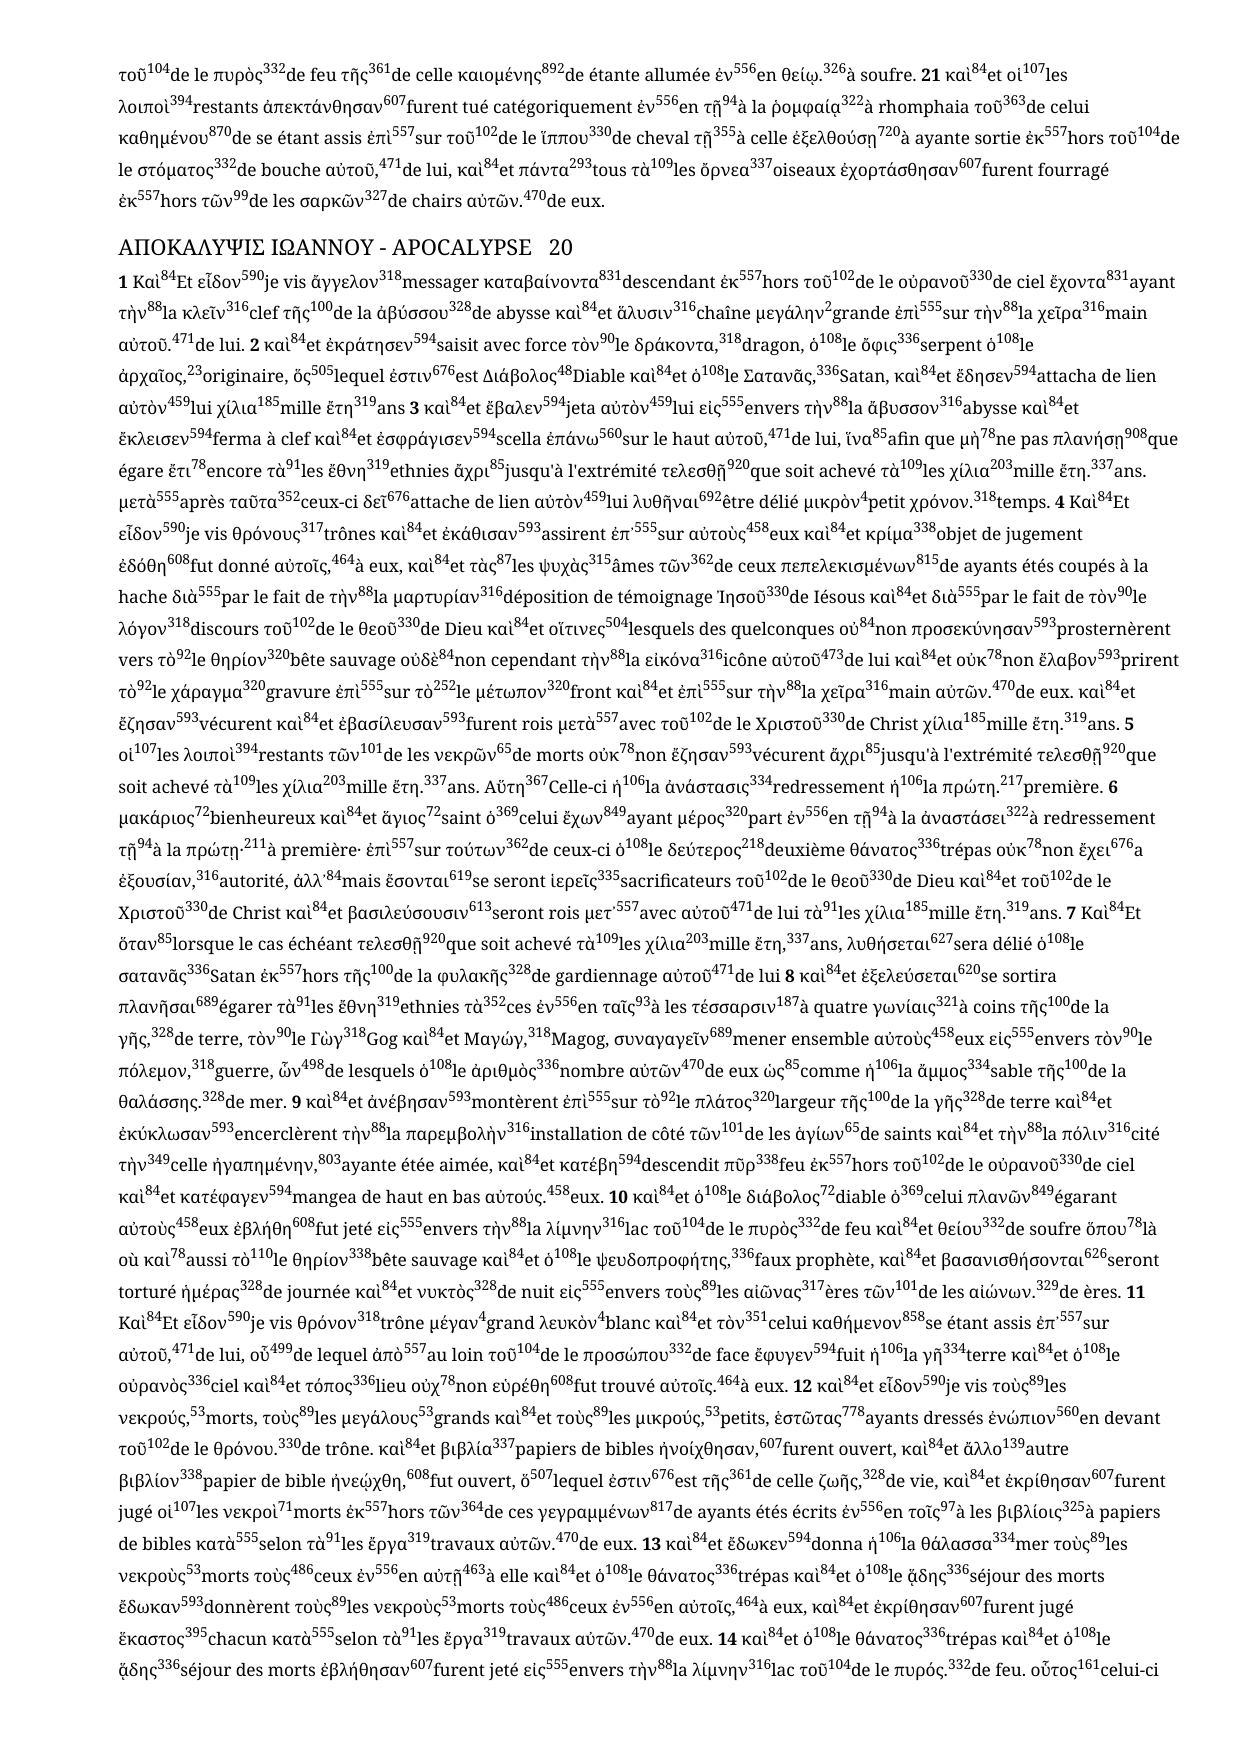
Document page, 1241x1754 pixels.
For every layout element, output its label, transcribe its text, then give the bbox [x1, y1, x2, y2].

text 1 Καὶ84Et εἶδον590je vis ἄγγελον318messager καταβαίνοντα831descendant ἐκ557hors τοῦ102de le οὐρανοῦ330de ciel ἔχοντα831ayant τὴν88la κλεῖν316clef τῆς100de la ἀβύσσου328de abysse καὶ84et ἅλυσιν316chaîne μεγάλην2grande ἐπὶ555sur τὴν88la χεῖρα316main αὐτοῦ.471de lui. 2 καὶ84et ἐκράτησεν594saisit avec force τὸν90le δράκοντα,318dragon, ὁ108le ὄφις336serpent ὁ108le ἀρχαῖος,23originaire, ὅς505lequel ἐστιν676est Διάβολος48Diable καὶ84et ὁ108le Σατανᾶς,336Satan, καὶ84et ἔδησεν594attacha de lien αὐτὸν459lui χίλια185mille ἔτη319ans 3 καὶ84et ἔβαλεν594jeta αὐτὸν459lui εἰς555envers τὴν88la ἄβυσσον316abysse καὶ84et ἔκλεισεν594ferma à clef καὶ84et ἐσφράγισεν594scella ἐπάνω560sur le haut αὐτοῦ,471de lui, ἵνα85afin que μὴ78ne pas πλανήσῃ908que égare ἔτι78encore τὰ91les ἔθνη319ethnies ἄχρι85jusqu'à l'extrémité τελεσθῇ920que soit achevé τὰ109les χίλια203mille ἔτη.337ans. μετὰ555après ταῦτα352ceux-ci δεῖ676attache de lien αὐτὸν459lui λυθῆναι692être délié μικρὸν4petit χρόνον.318temps. 4 Καὶ84Et εἶδον590je vis θρόνους317trônes καὶ84et ἐκάθισαν593assirent ἐπ᾽555sur αὐτοὺς458eux καὶ84et κρίμα338objet de jugement ἐδόθη608fut donné αὐτοῖς,464à eux, καὶ84et τὰς87les ψυχὰς315âmes τῶν362de ceux πεπελεκισμένων815de ayants étés coupés à la hache διὰ555par le fait de τὴν88la μαρτυρίαν316déposition de témoignage Ἰησοῦ330de Iésous καὶ84et διὰ555par le fait de τὸν90le λόγον318discours τοῦ102de le θεοῦ330de Dieu καὶ84et οἵτινες504lesquels des quelconques οὐ84non προσεκύνησαν593prosternèrent vers τὸ92le θηρίον320bête sauvage οὐδὲ84non cependant τὴν88la εἰκόνα316icône αὐτοῦ473de lui καὶ84et οὐκ78non ἔλαβον593prirent τὸ92le χάραγμα320gravure ἐπὶ555sur τὸ252le μέτωπον320front καὶ84et ἐπὶ555sur τὴν88la χεῖρα316main αὐτῶν.470de eux. καὶ84et ἔζησαν593vécurent καὶ84et ἐβασίλευσαν593furent rois μετὰ557avec τοῦ102de le Χριστοῦ330de Christ χίλια185mille ἔτη.319ans. 5 οἱ107les λοιποὶ394restants τῶν101de les νεκρῶν65de morts οὐκ78non ἔζησαν593vécurent ἄχρι85jusqu'à l'extrémité τελεσθῇ920que soit achevé τὰ109les χίλια203mille ἔτη.337ans. Αὕτη367Celle-ci ἡ106la ἀνάστασις334redressement ἡ106la πρώτη.217première. 6 μακάριος72bienheureux καὶ84et ἅγιος72saint ὁ369celui ἔχων849ayant μέρος320part ἐν556en τῇ94à la ἀναστάσει322à redressement τῇ94à la πρώτῃ·211à première· ἐπὶ557sur τούτων362de ceux-ci ὁ108le δεύτερος218deuxième θάνατος336trépas οὐκ78non ἔχει676a ἐξουσίαν,316autorité, ἀλλ᾽84mais ἔσονται619se seront ἱερεῖς335sacrificateurs τοῦ102de le θεοῦ330de Dieu καὶ84et τοῦ102de le Χριστοῦ330de Christ καὶ84et βασιλεύσουσιν613seront rois μετ᾽557avec αὐτοῦ471de lui τὰ91les χίλια185mille ἔτη.319ans. 7 Καὶ84Et ὅταν85lorsque le cas échéant τελεσθῇ920que soit achevé τὰ109les χίλια203mille ἔτη,337ans, λυθήσεται627sera délié ὁ108le σατανᾶς336Satan ἐκ557hors τῆς100de la φυλακῆς328de gardiennage αὐτοῦ471de lui 8 καὶ84et ἐξελεύσεται620se sortira πλανῆσαι689égarer τὰ91les ἔθνη319ethnies τὰ352ces ἐν556en ταῖς93à les τέσσαρσιν187à quatre γωνίαις321à coins τῆς100de la γῆς,328de terre, τὸν90le Γὼγ318Gog καὶ84et Μαγώγ,318Magog, συναγαγεῖν689mener ensemble αὐτοὺς458eux εἰς555envers τὸν90le πόλεμον,318guerre, ὧν498de lesquels ὁ108le ἀριθμὸς336nombre αὐτῶν470de eux ὡς85comme ἡ106la ἄμμος334sable τῆς100de la θαλάσσης.328de mer. 9 καὶ84et ἀνέβησαν593montèrent ἐπὶ555sur τὸ92le πλάτος320largeur τῆς100de la γῆς328de terre καὶ84et ἐκύκλωσαν593encerclèrent τὴν88la παρεμβολὴν316installation de côté τῶν101de les ἁγίων65de saints καὶ84et τὴν88la πόλιν316cité τὴν349celle ἠγαπημένην,803ayante étée aimée, καὶ84et κατέβη594descendit πῦρ338feu ἐκ557hors τοῦ102de le οὐρανοῦ330de ciel καὶ84et κατέφαγεν594mangea de haut en bas αὐτούς.458eux. 10 καὶ84et ὁ108le διάβολος72diable ὁ369celui πλανῶν849égarant αὐτοὺς458eux ἐβλήθη608fut jeté εἰς555envers τὴν88la λίμνην316lac τοῦ104de le πυρὸς332de feu καὶ84et θείου332de soufre ὅπου78là où καὶ78aussi τὸ110le θηρίον338bête sauvage καὶ84et ὁ108le ψευδοπροφήτης,336faux prophète, καὶ84et βασανισθήσονται626seront torturé ἡμέρας328de journée καὶ84et νυκτὸς328de nuit εἰς555envers τοὺς89les αἰῶνας317ères τῶν101de les αἰώνων.329de ères. 11 Καὶ84Et εἶδον590je vis θρόνον318trône μέγαν4grand λευκὸν4blanc καὶ84et τὸν351celui καθήμενον858se étant assis ἐπ᾽557sur αὐτοῦ,471de lui, οὗ499de lequel ἀπὸ557au loin τοῦ104de le προσώπου332de face ἔφυγεν594fuit ἡ106la γῆ334terre καὶ84et ὁ108le οὐρανὸς336ciel καὶ84et τόπος336lieu οὐχ78non εὑρέθη608fut trouvé αὐτοῖς.464à eux. 12 καὶ84et εἶδον590je vis τοὺς89les νεκρούς,53morts, τοὺς89les μεγάλους53grands καὶ84et τοὺς89les μικρούς,53petits, ἑστῶτας778ayants dressés ἐνώπιον560en devant τοῦ102de le θρόνου.330de trône. καὶ84et βιβλία337papiers de bibles ἠνοίχθησαν,607furent ouvert, καὶ84et ἄλλο139autre βιβλίον338papier de bible ἠνεῴχθη,608fut ouvert, ὅ507lequel ἐστιν676est τῆς361de celle ζωῆς,328de vie, καὶ84et ἐκρίθησαν607furent jugé οἱ107les νεκροὶ71morts ἐκ557hors τῶν364de ces γεγραμμένων817de ayants étés écrits ἐν556en τοῖς97à les βιβλίοις325à papiers de bibles κατὰ555selon τὰ91les ἔργα319travaux αὐτῶν.470de eux. 13 καὶ84et ἔδωκεν594donna ἡ106la θάλασσα334mer τοὺς89les νεκροὺς53morts τοὺς486ceux ἐν556en αὐτῇ463à elle καὶ84et ὁ108le θάνατος336trépas καὶ84et ὁ108le ᾅδης336séjour des morts ἔδωκαν593donnèrent τοὺς89les νεκροὺς53morts τοὺς486ceux ἐν556en αὐτοῖς,464à eux, καὶ84et ἐκρίθησαν607furent jugé ἕκαστος395chacun κατὰ555selon τὰ91les ἔργα319travaux αὐτῶν.470de eux. 14 καὶ84et ὁ108le θάνατος336trépas καὶ84et ὁ108le ᾅδης336séjour des morts ἐβλήθησαν607furent jeté εἰς555envers τὴν88la λίμνην316lac τοῦ104de le πυρός.332de feu. οὗτος161celui-ci ὁ108le θάνατος336trépas ὁ108le δεύτερός218deuxième ἐστιν,676est, ἡ106la λίμνη334lac τοῦ104de le πυρός.332de feu. 15 καὶ84et εἴ85si τις395un quelconque οὐχ78non εὑρέθη608fut trouvé ἐν556en τῇ94à la βίβλῳ322à bible τῆς100de la ζωῆς328de vie γεγραμμένος,822ayant été écrit, ἐβλήθη608fut jeté εἰς555envers τὴν88la λίμνην316lac τοῦ104de le πυρός.332de feu. [118, 266, 1181, 1682]
text 1 Μετὰ555Après ταῦτα352ceux-ci ἤκουσα590j'écoutai ὡς85comme φωνὴν316son de voix μεγάλην2grande ὄχλου330de foule πολλοῦ286de nombreux ἐν556en τῷ96à le οὐρανῷ324à ciel λεγόντων·842de disants· ἁλληλουϊά·309Allélouia· ἡ106la σωτηρία334sauvetage καὶ84et ἡ106la δόξα334gloire καὶ84et ἡ106la δύναμις334puissance τοῦ102de le θεοῦ330de Dieu ἡμῶν,428de nous, 2 ὅτι85en ce que ἀληθιναὶ69véritables καὶ84et δίκαιαι69justes αἱ105les κρίσεις333jugements αὐτοῦ·471de lui· ὅτι85en ce que ἔκρινεν594jugea τὴν88la πόρνην316pornée τὴν88la μεγάλην2grande ἥτις503laquelle une quelconque ἔφθειρεν633corrompait τὴν88la γῆν316terre ἐν556en τῇ94à la πορνείᾳ322à pornation αὐτῆς,469de elle, καὶ84et ἐξεδίκησεν594vengea τὸ92le αἷμα320sang τῶν101de les δούλων329de mâles esclaves αὐτοῦ471de lui ἐκ557hors χειρὸς328de main αὐτῆς.469de elle. 3 Καὶ84Et δεύτερον78deuxièmement εἴρηκαν·649ont dit· ἁλληλουϊά·309Allélouia· καὶ84et ὁ108le καπνὸς336fumée αὐτῆς469de elle ἀναβαίνει676monte εἰς555envers τοὺς89les αἰῶνας317ères τῶν101de les αἰώνων.329de ères. 4 καὶ84et ἔπεσαν593tombèrent οἱ107les πρεσβύτεροι71plus anciens οἱ107les εἴκοσι201vingt τέσσαρες201quatre καὶ84et τὰ109les τέσσερα203quatre ζῷα337êtres vivants καὶ84et προσεκύνησαν593prosternèrent vers τῷ96à le θεῷ324à Dieu τῷ357à celui καθημένῳ864à se étant assis ἐπὶ556sur τῷ96à le θρόνῳ324à trône λέγοντες·848disants· ἀμὴν309amen ἁλληλουϊά.309Allélouia. 5 Καὶ84Et φωνὴ334son de voix ἀπὸ557au loin τοῦ102de le θρόνου330de trône ἐξῆλθεν594sortit λέγουσα·847disante· αἰνεῖτε577louez τῷ96à le θεῷ324à Dieu ἡμῶν428de nous πάντες295tous οἱ113les δοῦλοι341mâles esclaves αὐτοῦ471de lui καὶ84et οἱ373ceux φοβούμενοι879se effrayants αὐτόν,459lui, οἱ113les μικροὶ76petits καὶ84et οἱ113les μεγάλοι.76grands. 6 Καὶ84Et ἤκουσα590j'écoutai ὡς85comme φωνὴν316son de voix ὄχλου330de foule πολλοῦ286de nombreux καὶ84et ὡς85comme φωνὴν316son de voix ὑδάτων331de eaux πολλῶν287de nombreux καὶ84et ὡς85comme φωνὴν316son de voix βροντῶν327de tonnerres ἰσχυρῶν14de tenaces λεγόντων·842de disants· ἁλληλουϊά,309Allélouia, ὅτι85en ce que ἐβασίλευσεν594fut roi κύριος336Maître ὁ108le θεὸς336Dieu ἡμῶν428de nous ὁ108le παντοκράτωρ.336Pantocrator. 7 χαίρωμεν925que nous soyons de joie καὶ84et ἀγαλλιῶμεν925que nous exultions καὶ84et δῶμεν903que nous donnions τὴν88la δόξαν316gloire αὐτῷ,465à lui, ὅτι85en ce que ἦλθεν594vint ὁ108le γάμος336mariage τοῦ104de le ἀρνίου332de petit agneau καὶ84et ἡ106la γυνὴ334femme αὐτοῦ471de lui ἡτοίμασεν594prépara ἑαυτὴν533elle-même 8 καὶ84et ἐδόθη608fut donné αὐτῇ463à elle ἵνα85afin que περιβάληται914que se entoure βύσσινον56byssine λαμπρὸν6brillant καθαρόν·6pur· τὸ110le γὰρ84car βύσσινον74byssine τὰ109les δικαιώματα337actes de justifications τῶν101de les ἁγίων65de saints ἐστίν.676est. 9 Καὶ84Et λέγει676dit μοι·425à moi· γράψον·562écris· μακάριοι47bienheureux οἱ368ceux εἰς555envers τὸ92le δεῖπνον320dîner τοῦ102de le γάμου330de mariage τοῦ104de le ἀρνίου332de petit agneau κεκλημένοι.821ayants étés appelés. καὶ84et λέγει676dit μοι·425à moi· οὗτοι160ceux-ci οἱ107les λόγοι335discours ἀληθινοὶ47véritables εἰσιν675sont τοῦ102de le θεοῦ.330de Dieu. 10 καὶ84et ἔπεσα590je tombai ἔμπροσθεν560en devers τῶν101de les ποδῶν329de pieds αὐτοῦ471de lui προσκυνῆσαι689prosterner vers αὐτῷ.465à lui. καὶ84et λέγει676dit μοι·425à moi· ὅρα578vois μή·78ne pas· σύνδουλός336co-esclave σού448de toi εἰμι672je suis καὶ84et τῶν101de les ἀδελφῶν329de frères σου448de toi τῶν362de ceux ἐχόντων842de ayants τὴν88la μαρτυρίαν316déposition de témoignage Ἰησοῦ·330de Iésous· τῷ96à le θεῷ324à Dieu προσκύνησον.562prosterne vers. ἡ106la γὰρ84car μαρτυρία334déposition de témoignage Ἰησοῦ330de Iésous ἐστιν676est τὸ110le πνεῦμα338souffle τῆς100de la προφητείας.328de prophétie. 11 Καὶ84Et εἶδον590je vis τὸν90le οὐρανὸν318ciel ἠνεῳγμένον,805ayant été ouvert, καὶ84et ἰδοὺ311voici ἵππος336cheval λευκὸς23blanc καὶ84et ὁ369celui καθήμενος876se étant assis ἐπ᾽555sur αὐτὸν459lui πιστὸς72croyant καλούμενος900étant appelé καὶ84et ἀληθινός,72véritable, καὶ84et ἐν556en δικαιοσύνῃ322à justice κρίνει676juge καὶ84et πολεμεῖ.676guerroie. 12 οἱ107les δὲ84cependant ὀφθαλμοὶ335yeux αὐτοῦ471de lui φλὸξ334flamme πυρός,332de feu, καὶ84et ἐπὶ555sur τὴν88la κεφαλὴν316tête αὐτοῦ471de lui διαδήματα337diadèmes πολλά,293nombreux, ἔχων849ayant ὄνομα320nom γεγραμμένον807ayant été écrit ὃ489lequel οὐδεὶς395aucun οἶδεν650a su εἰ558si μὴ78ne pas αὐτός,476lui, 13 καὶ84et περιβεβλημένος822ayant été entouré ἱμάτιον320himation βεβαμμένον807ayant été trempé αἵματι,326à sang, καὶ84et κέκληται662a été appelé τὸ110le ὄνομα338nom αὐτοῦ471de lui ὁ108le λόγος336discours τοῦ102de le θεοῦ.330de Dieu. 14 Καὶ84Et τὰ109les στρατεύματα337troupes de soldats ἐν556en τῷ96à le οὐρανῷ324à ciel ἠκολούθει633suivait αὐτῷ465à lui ἐφ᾽556sur ἵπποις323à chevaux λευκοῖς,10à blancs, ἐνδεδυμένοι800se ayants habillés βύσσινον56byssine λευκὸν6blanc καὶ84et καθαρόν.6pur. 15 καὶ84et ἐκ557hors τοῦ104de le στόματος332de bouche αὐτοῦ471de lui ἐκπορεύεται682se va au dehors ῥομφαία334rhomphaia ὀξεῖα,21acérée, ἵνα85afin que ἐν556en αὐτῇ463à elle πατάξῃ908que percute τὰ91les ἔθνη,319ethnies, καὶ84et αὐτὸς476lui ποιμανεῖ614bergera αὐτοὺς458eux ἐν556en ῥάβδῳ322à bâton σιδηρᾷ,9à de fer, καὶ84et αὐτὸς476lui πατεῖ676piétine τὴν88la ληνὸν316pressoir τοῦ102de le οἴνου330de vin τοῦ102de le θυμοῦ330de fureur τῆς100de la ὀργῆς328de colère τοῦ102de le θεοῦ330de Dieu τοῦ102de le παντοκράτορος,330de Pantocrator, 16 καὶ84et ἔχει676a ἐπὶ555sur τὸ252le ἱμάτιον320himation καὶ84et ἐπὶ555sur τὸν90le μηρὸν318cuisse αὐτοῦ471de lui ὄνομα320nom γεγραμμένον·807ayant été écrit· Βασιλεὺς336Roi βασιλέων329de rois καὶ84et κύριος336Maître κυρίων.329de Maîtres. 17 Καὶ84Et εἶδον590je vis ἕνα184un ἄγγελον318messager ἑστῶτα779ayant dressé ἐν556en τῷ96à le ἡλίῳ324à soleil καὶ84et ἔκραξεν594croassa ἐν556en φωνῇ322à son de voix μεγάλῃ9à grande λέγων849disant πᾶσιν281à tous τοῖς97à les ὀρνέοις325à oiseaux τοῖς358à ces πετομένοις865à se volants ἐν556en μεσουρανήματι·326à milieu du ciel· Δεῦτε310Venez ici συνάχθητε570soyez menés ensemble εἰς555envers τὸ92le δεῖπνον320dîner τὸ92le μέγα6grand τοῦ102de le θεοῦ330de Dieu 18 ἵνα85afin que φάγητε905que vous mangiez σάρκας315chairs βασιλέων329de rois καὶ84et σάρκας315chairs χιλιάρχων329de chiliarques καὶ84et σάρκας315chairs ἰσχυρῶν65de tenaces καὶ84et σάρκας315chairs ἵππων329de chevaux καὶ84et τῶν362de ceux καθημένων869de se étants assis ἐπ᾽557sur αὐτοῖς466à eux καὶ84et σάρκας315chairs πάντων285de tous ἐλευθέρων65de libres τε84et aussi καὶ84et δούλων329de mâles esclaves καὶ84et μικρῶν65de petits καὶ84et μεγάλων.65de grands. 19 Καὶ84Et εἶδον590je vis τὸ92le θηρίον320bête sauvage καὶ84et τοὺς89les βασιλεῖς317rois τῆς100de la γῆς328de terre καὶ84et τὰ91les στρατεύματα319troupes de soldats αὐτῶν470de eux συνηγμένα806ayants étés menés ensemble ποιῆσαι689faire τὸν90le πόλεμον318guerre μετὰ557avec τοῦ363de celui καθημένου870de se étant assis ἐπὶ557sur τοῦ102de le ἵππου330de cheval καὶ84et μετὰ557avec τοῦ104de le στρατεύματος332de troupe de soldats αὐτοῦ.471de lui. 20 καὶ84et ἐπιάσθη608fut saisi τὸ110le θηρίον338bête sauvage καὶ84et μετ᾽557avec αὐτοῦ473de lui ὁ108le ψευδοπροφήτης336faux prophète ὁ369celui ποιήσας730ayant fait τὰ91les σημεῖα319signes ἐνώπιον560en devant αὐτοῦ,473de lui, ἐν556en οἷς494à lesquels ἐπλάνησεν594égara τοὺς350ceux λαβόντας715ayants pris τὸ92le χάραγμα320gravure τοῦ104de le θηρίου332de bête sauvage καὶ84et τοὺς350ceux προσκυνοῦντας830prosternants vers τῇ94à la εἰκόνι322à icône αὐτοῦ·473de lui· ζῶντες848vivants ἐβλήθησαν607furent jeté οἱ107les δύο71deux εἰς555envers τὴν88la λίμνην316lac τοῦ104de le πυρὸς332de feu τῆς361de celle καιομένης892de étante allumée ἐν556en θείῳ.326à soufre. 21 καὶ84et οἱ107les λοιποὶ394restants ἀπεκτάνθησαν607furent tué catégoriquement ἐν556en τῇ94à la ῥομφαίᾳ322à rhomphaia τοῦ363de celui καθημένου870de se étant assis ἐπὶ557sur τοῦ102de le ἵππου330de cheval τῇ355à celle ἐξελθούσῃ720à ayante sortie ἐκ557hors τοῦ104de le στόματος332de bouche αὐτοῦ,471de lui, καὶ84et πάντα293tous τὰ109les ὄρνεα337oiseaux ἐχορτάσθησαν607furent fourragé ἐκ557hors τῶν99de les σαρκῶν327de chairs αὐτῶν.470de eux. [118, 59, 1181, 213]
text ΑΠΟΚΑΛΥΨΙΣ ΙΩΑΝΝΟΥ - APOCALYPSE 20 [118, 231, 1181, 261]
